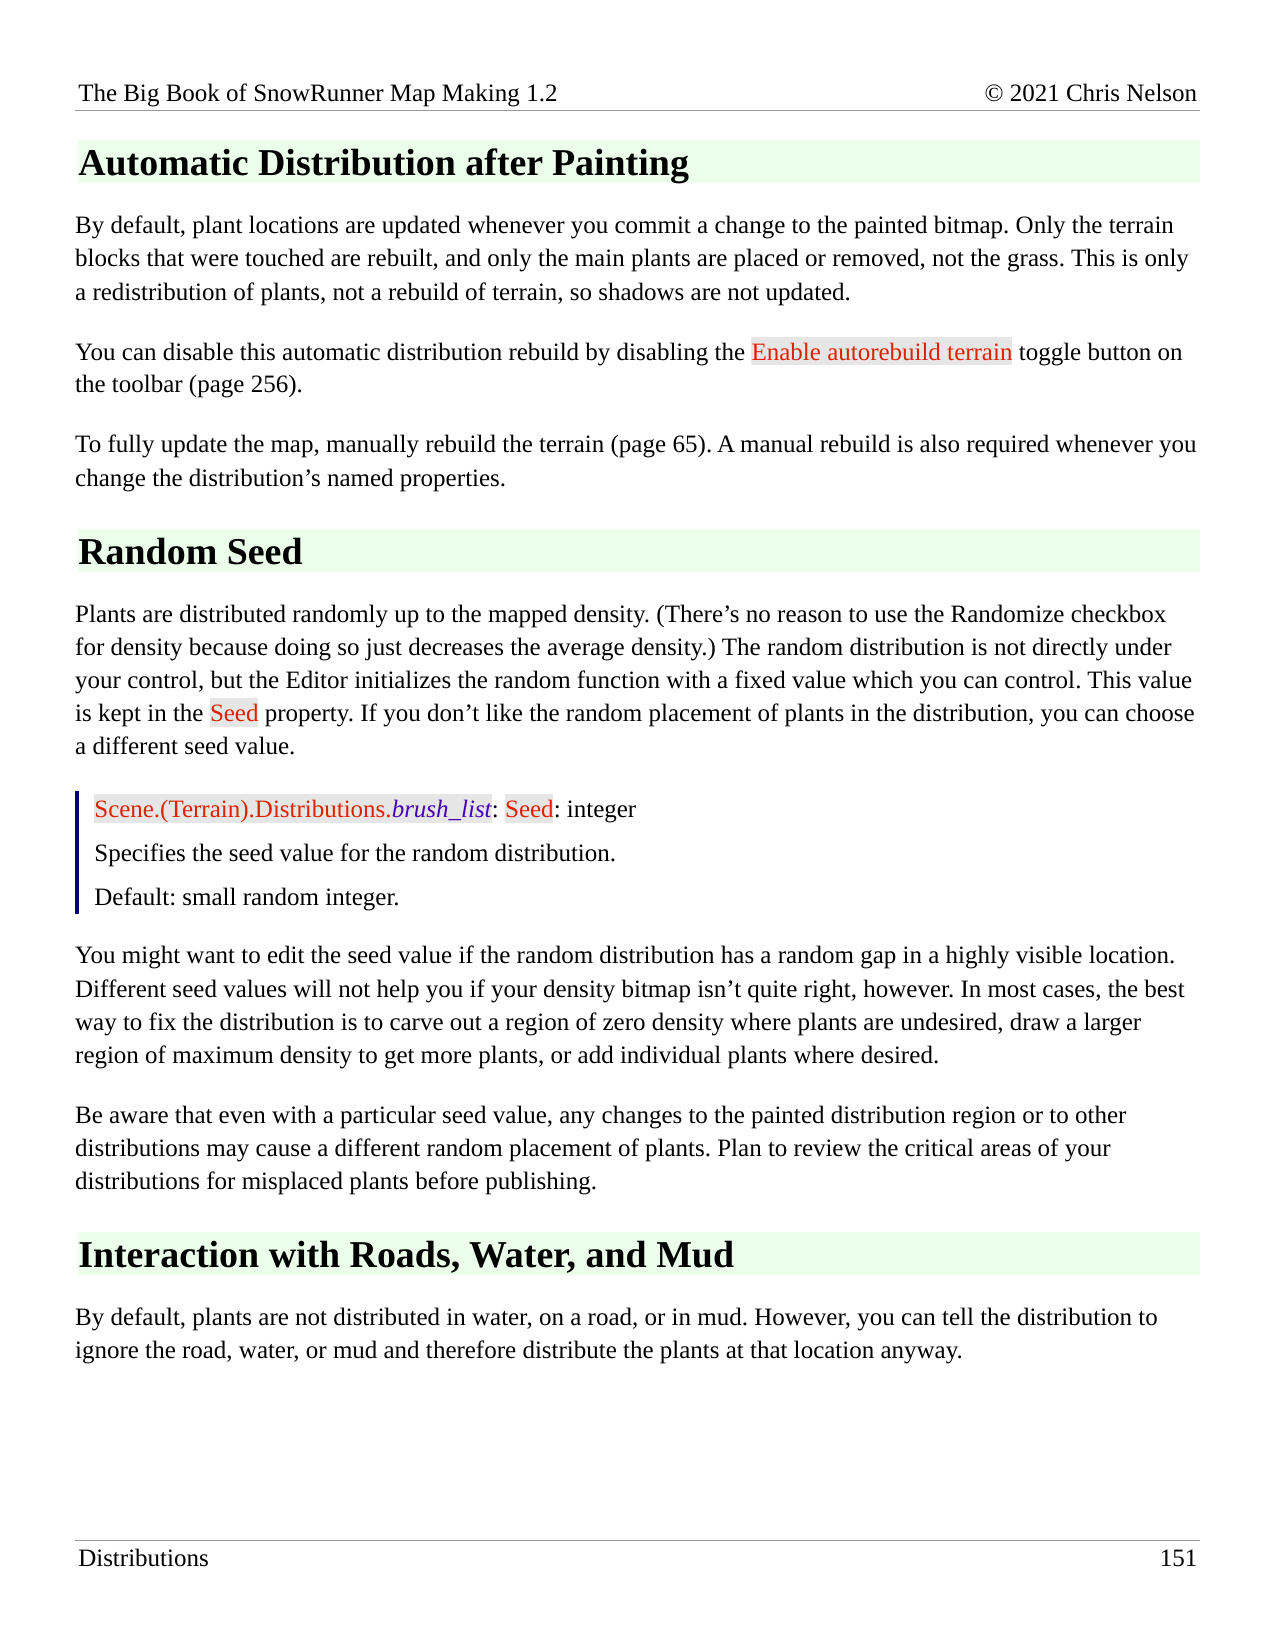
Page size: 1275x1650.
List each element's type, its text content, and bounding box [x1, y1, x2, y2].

text By default, plant locations are updated whenever you commit a change to the painted bitmap. Only the terrain blocks that were touched are rebuilt, and only the main plants are placed or removed, not the grass. This is only a redistribution of plants, not a rebuild of terrain, so shadows are not updated. [75, 211, 1200, 305]
subtitle Automatic Distribution after Painting [78, 140, 1200, 183]
subtitle Random Seed [78, 529, 1200, 572]
text Specifies the seed value for the random distribution. [79, 835, 1200, 867]
text Default: small random integer. [79, 879, 1200, 914]
text Scene.(Terrain).Distributions.brush_list: Seed: integer [79, 791, 1200, 823]
text To fully update the map, manually rebuild the terrain (page 65). A manual rebuild is also required whenever you change the distribution’s named properties. [75, 429, 1200, 491]
text Plants are distributed randomly up to the mapped density. (There’s no reason to use the Randomize checkbox for density because doing so just decreases the average density.) The random distribution is not directly under your control, but the Editor initializes the random function with a fixed value which you can control. This value is kept in the Seed property. If you don’t like the random placement of plants in the distribution, you can choose a different seed value. [75, 599, 1200, 760]
text Be aware that even with a particular seed value, any changes to the painted distribution region or to other distributions may cause a different random placement of plants. Plan to review the critical areas of your distributions for misplaced plants before publishing. [75, 1100, 1200, 1194]
text By default, plants are not distributed in water, on a road, or in mud. However, you can tell the distribution to ignore the road, water, or mud and therefore distribute the plants at that location anyway. [75, 1302, 1200, 1364]
text You can disable this automatic distribution rebuild by disabling the Enable autorebuild terrain toggle button on the toolbar (page 256). [75, 337, 1200, 398]
text You might want to edit the seed value if the random distribution has a random gap in a highly visible location. Different seed values will not help you if your density bitmap isn’t quite right, however. In most cases, the best way to fix the distribution is to carve out a region of zero density where plants are undesired, draw a larger region of maximum density to get more plants, or add individual plants where desired. [75, 941, 1200, 1068]
subtitle Interaction with Roads, Water, and Mud [78, 1232, 1200, 1275]
